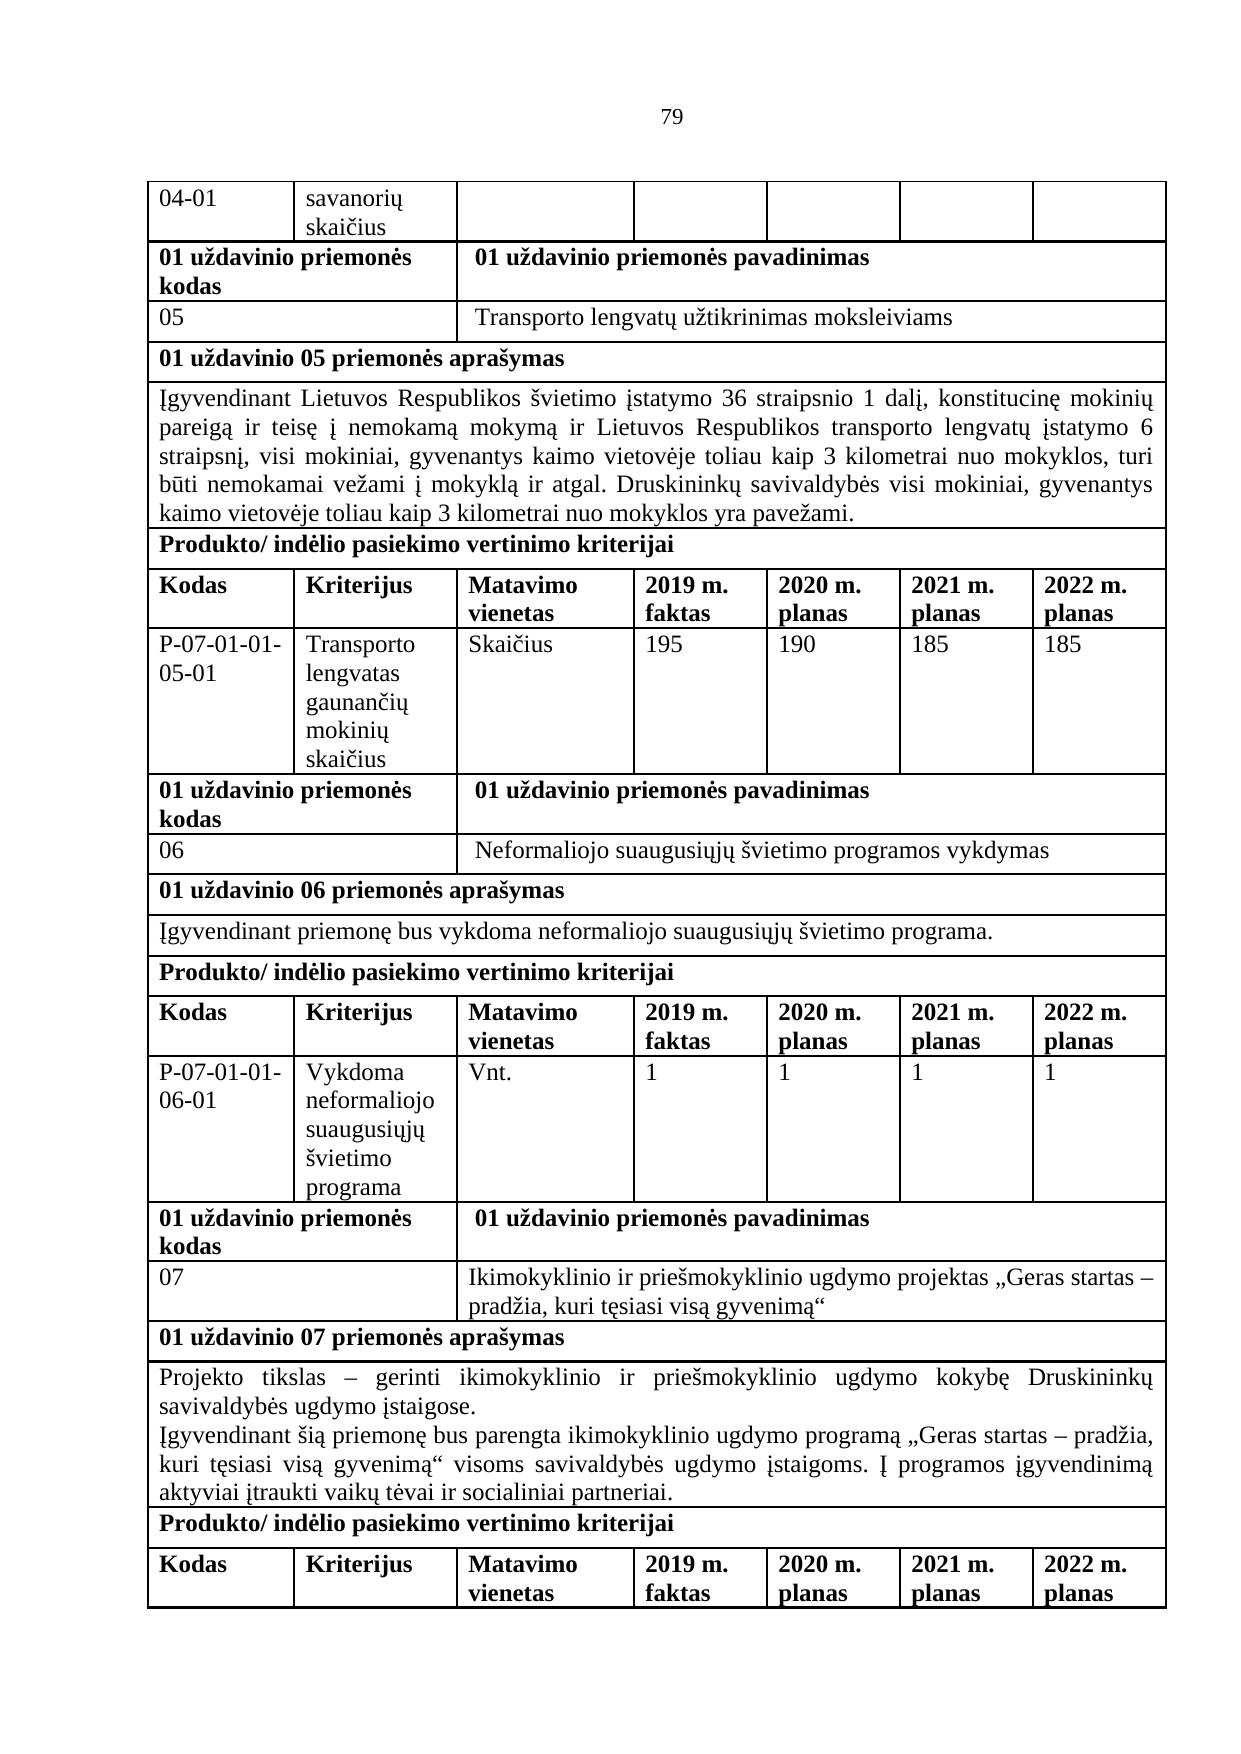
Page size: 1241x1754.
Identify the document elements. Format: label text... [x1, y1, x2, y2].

table_cell 01 uždavinio 07 priemonės aprašymas [149, 1322, 1165, 1360]
table_cell savanorių skaičius [295, 182, 456, 240]
table_cell Neformaliojo suaugusiųjų švietimo programos vykdymas [458, 835, 1165, 873]
table_cell 01 uždavinio priemonės pavadinimas [458, 1203, 1165, 1260]
table_cell [1034, 182, 1165, 240]
table_cell 2021 m. planas [901, 570, 1032, 627]
table_cell Kriterijus [295, 570, 456, 627]
table_cell 1 [635, 1057, 766, 1201]
table_cell [768, 182, 899, 240]
table_cell 04-01 [149, 182, 293, 240]
table_cell Kodas [149, 997, 293, 1055]
table_cell Kriterijus [295, 997, 456, 1055]
table_cell Transporto lengvatų užtikrinimas moksleiviams [458, 302, 1165, 341]
table_cell Projekto tikslas – gerinti ikimokyklinio ir priešmokyklinio ugdymo kokybę Druskininkų savivaldybės ugdymo įstaigose. Įgyvendinant šią priemonę bus parengta ikimokyklinio ugdymo programą „Geras startas – pradžia, kuri tęsiasi visą gyvenimą“ visoms savivaldybės ugdymo įstaigoms. Į programos įgyvendinimą aktyviai įtraukti vaikų tėvai ir socialiniai partneriai. [149, 1363, 1165, 1506]
table_cell Matavimo vienetas [458, 997, 633, 1055]
table_cell 2022 m. planas [1034, 997, 1165, 1055]
table_cell Vnt. [458, 1057, 633, 1201]
table_cell 01 uždavinio priemonės kodas [149, 243, 456, 300]
table_cell Kodas [149, 570, 293, 627]
table_cell Skaičius [458, 629, 633, 773]
table_cell 2019 m. faktas [635, 1549, 766, 1606]
table_cell Produkto/ indėlio pasiekimo vertinimo kriterijai [149, 529, 1165, 568]
table_cell Matavimo vienetas [458, 1549, 633, 1606]
table_cell [901, 182, 1032, 240]
table_cell 01 uždavinio priemonės kodas [149, 775, 456, 833]
table_cell 01 uždavinio priemonės pavadinimas [458, 243, 1165, 300]
table_cell 2019 m. faktas [635, 570, 766, 627]
table_cell [458, 182, 633, 240]
table_cell Kodas [149, 1549, 293, 1606]
table_cell 01 uždavinio 05 priemonės aprašymas [149, 343, 1165, 381]
table_cell 01 uždavinio priemonės kodas [149, 1203, 456, 1260]
table_cell 1 [901, 1057, 1032, 1201]
table_cell P-07-01-01-05-01 [149, 629, 293, 773]
table_cell 2020 m. planas [768, 1549, 899, 1606]
table_cell 05 [149, 302, 456, 341]
table_cell [635, 182, 766, 240]
table_cell 2020 m. planas [768, 997, 899, 1055]
table_cell 2021 m. planas [901, 997, 1032, 1055]
table_cell Vykdoma neformaliojo suaugusiųjų švietimo programa [295, 1057, 456, 1201]
table_cell Produkto/ indėlio pasiekimo vertinimo kriterijai [149, 1508, 1165, 1547]
table_cell 2019 m. faktas [635, 997, 766, 1055]
table_cell 185 [1034, 629, 1165, 773]
table_cell 2021 m. planas [901, 1549, 1032, 1606]
table_cell 185 [901, 629, 1032, 773]
table_cell Produkto/ indėlio pasiekimo vertinimo kriterijai [149, 957, 1165, 995]
table_cell 195 [635, 629, 766, 773]
table_cell 2020 m. planas [768, 570, 899, 627]
table_cell 2022 m. planas [1034, 1549, 1165, 1606]
table_cell 2022 m. planas [1034, 570, 1165, 627]
table_cell Įgyvendinant Lietuvos Respublikos švietimo įstatymo 36 straipsnio 1 dalį, konstitucinę mokinių pareigą ir teisę į nemokamą mokymą ir Lietuvos Respublikos transporto lengvatų įstatymo 6 straipsnį, visi mokiniai, gyvenantys kaimo vietovėje toliau kaip 3 kilometrai nuo mokyklos, turi būti nemokamai vežami į mokyklą ir atgal. Druskininkų savivaldybės visi mokiniai, gyvenantys kaimo vietovėje toliau kaip 3 kilometrai nuo mokyklos yra pavežami. [149, 383, 1165, 527]
table_cell Ikimokyklinio ir priešmokyklinio ugdymo projektas „Geras startas – pradžia, kuri tęsiasi visą gyvenimą“ [458, 1262, 1165, 1320]
table_cell Matavimo vienetas [458, 570, 633, 627]
table_cell 06 [149, 835, 456, 873]
table_cell 01 uždavinio 06 priemonės aprašymas [149, 875, 1165, 914]
table_cell Įgyvendinant priemonę bus vykdoma neformaliojo suaugusiųjų švietimo programa. [149, 916, 1165, 954]
table_cell P-07-01-01-06-01 [149, 1057, 293, 1201]
table_cell 1 [768, 1057, 899, 1201]
table_cell Transporto lengvatas gaunančių mokinių skaičius [295, 629, 456, 773]
table_cell 190 [768, 629, 899, 773]
table_cell Kriterijus [295, 1549, 456, 1606]
table_cell 1 [1034, 1057, 1165, 1201]
table_cell 01 uždavinio priemonės pavadinimas [458, 775, 1165, 833]
table_cell 07 [149, 1262, 456, 1320]
